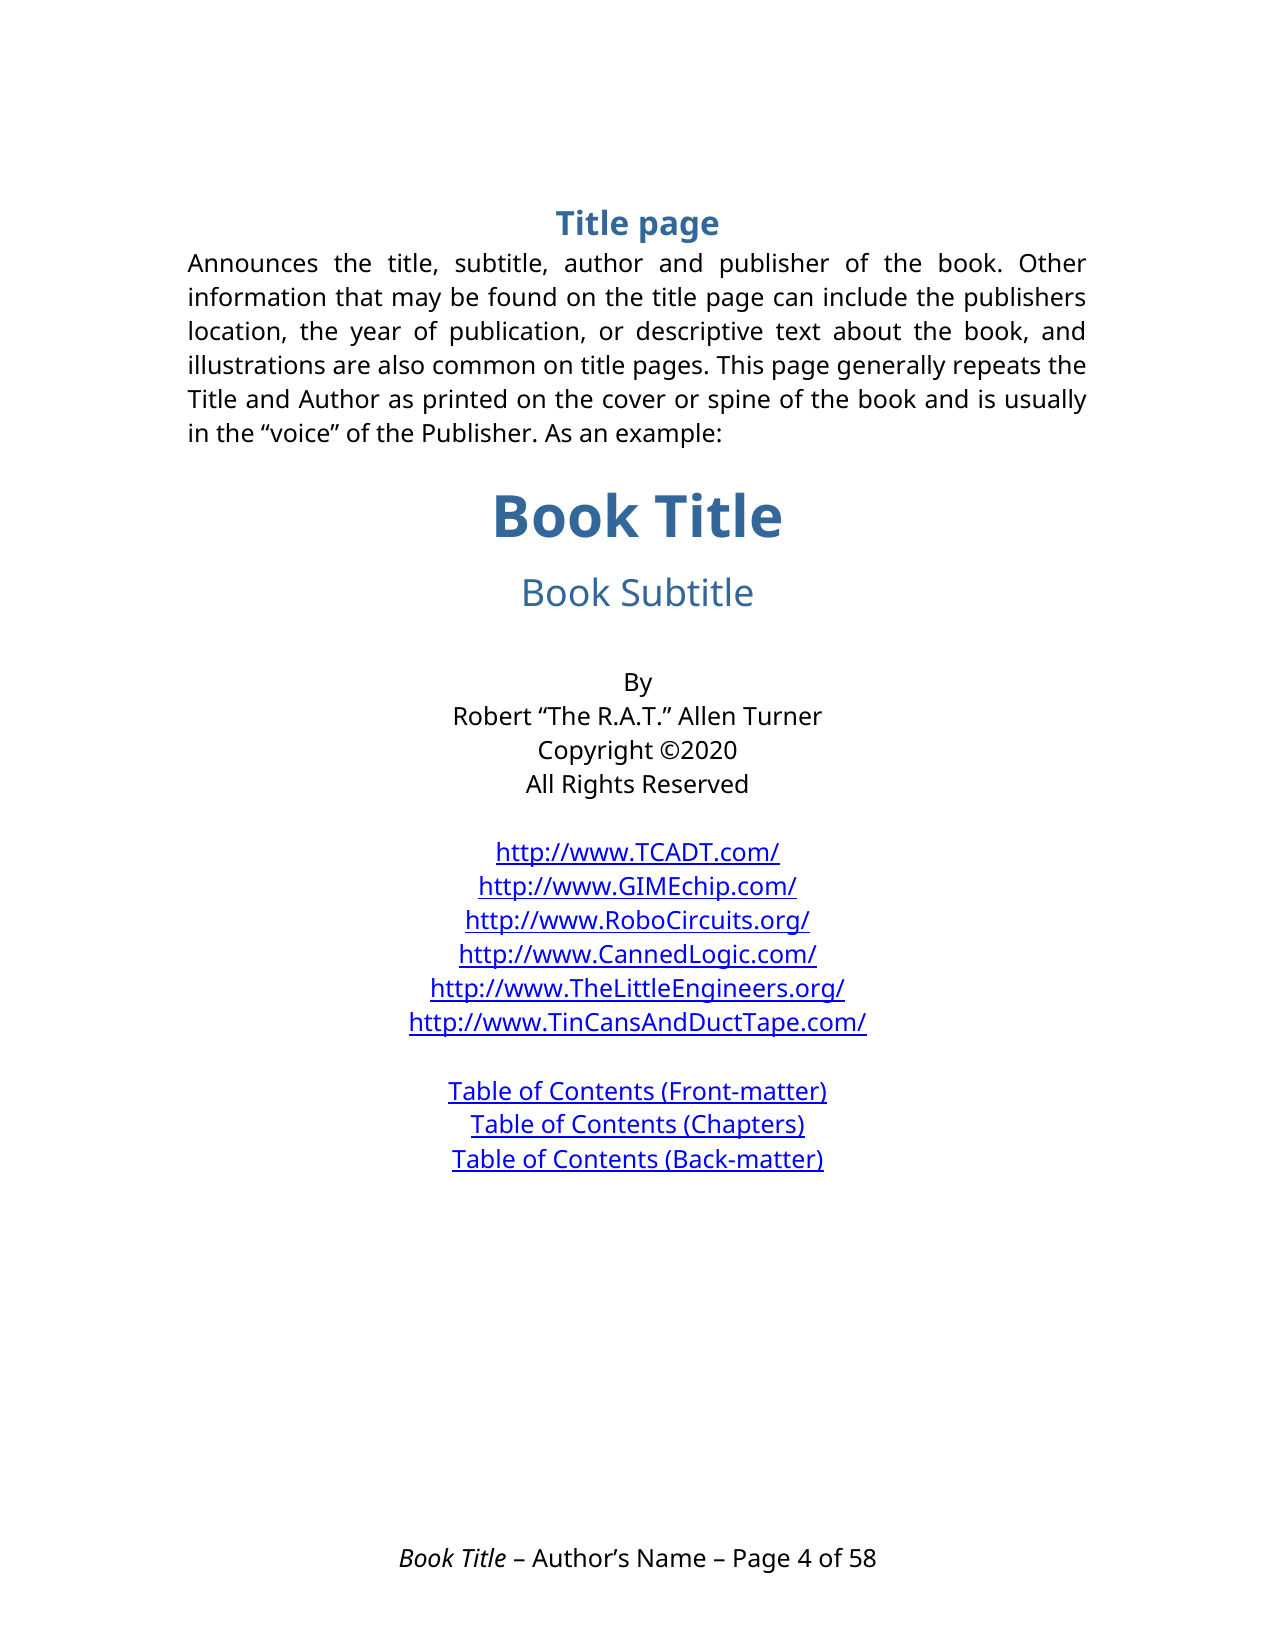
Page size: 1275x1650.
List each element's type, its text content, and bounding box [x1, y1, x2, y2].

title Book Title [187, 475, 1087, 554]
subtitle Title page [187, 200, 1087, 245]
text http://www.TCADT.com/ [187, 835, 1087, 869]
text Announces the title, subtitle, author and publisher of the book. Other information that may be found on the title page can include the publishers location, the year of publication, or descriptive text about the book, and illustrations are also common on title pages. This page generally repeats the Title and Author as printed on the cover or spine of the book and is usually in the “voice” of the Publisher. As an example: [187, 245, 1087, 450]
text http://www.TinCansAndDuctTape.com/ [187, 1005, 1087, 1039]
text Copyright ©2020 [187, 732, 1087, 767]
subtitle Book Subtitle [187, 567, 1087, 618]
text Table of Contents (Front-matter) [187, 1073, 1087, 1107]
text Table of Contents (Back-matter) [187, 1141, 1087, 1175]
text http://www.TheLittleEngineers.org/ [187, 971, 1087, 1005]
text By [187, 664, 1087, 698]
text All Rights Reserved [187, 767, 1087, 801]
text http://www.GIMEchip.com/ [187, 869, 1087, 903]
text http://www.RoboCircuits.org/ [187, 903, 1087, 937]
text Robert “The R.A.T.” Allen Turner [187, 698, 1087, 732]
text http://www.CannedLogic.com/ [187, 937, 1087, 971]
text Table of Contents (Chapters) [187, 1107, 1087, 1141]
